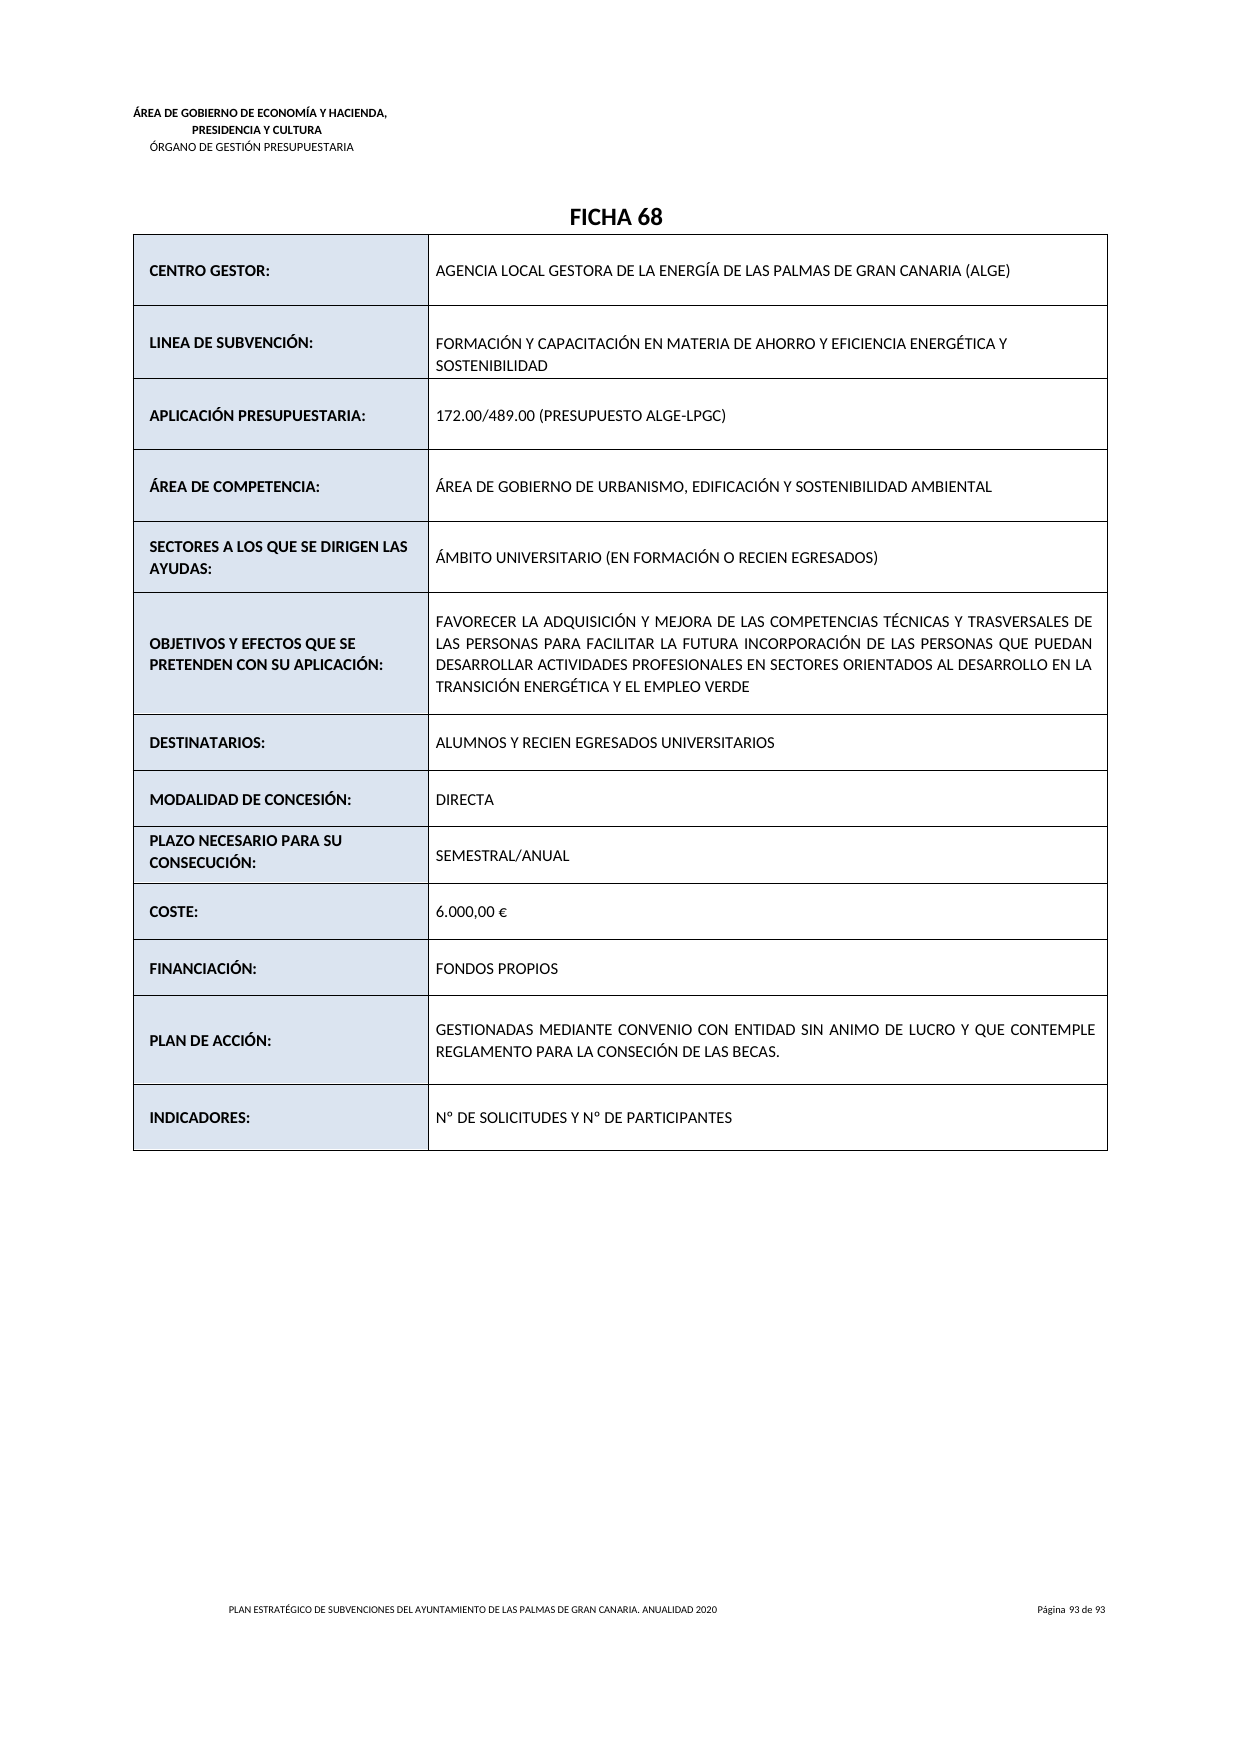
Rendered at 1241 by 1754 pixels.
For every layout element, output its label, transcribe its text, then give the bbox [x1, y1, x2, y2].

table_cell APLICACIÓN PRESUPUESTARIA: [134, 379, 428, 449]
table_cell Nº DE SOLICITUDES Y Nº DE PARTICIPANTES [429, 1085, 1107, 1149]
table_cell PLAN DE ACCIÓN: [134, 996, 428, 1083]
table_cell ÁREA DE GOBIERNO DE URBANISMO, EDIFICACIÓN Y SOSTENIBILIDAD AMBIENTAL [429, 450, 1107, 521]
table_cell FORMACIÓN Y CAPACITACIÓN EN MATERIA DE AHORRO Y EFICIENCIA ENERGÉTICA Y SOSTENIBILIDAD [429, 306, 1107, 378]
table_cell INDICADORES: [134, 1085, 428, 1149]
table_cell DESTINATARIOS: [134, 715, 428, 770]
table_cell FONDOS PROPIOS [429, 940, 1107, 995]
table_cell LINEA DE SUBVENCIÓN: [134, 306, 428, 378]
table_cell FAVORECER LA ADQUISICIÓN Y MEJORA DE LAS COMPETENCIAS TÉCNICAS Y TRASVERSALES DE LAS PERSONAS PARA FACILITAR LA FUTURA INCORPORACIÓN DE LAS PERSONAS QUE PUEDAN DESARROLLAR ACTIVIDADES PROFESIONALES EN SECTORES ORIENTADOS AL DESARROLLO EN LA TRANSICIÓN ENERGÉTICA Y EL EMPLEO VERDE [429, 593, 1107, 713]
table_cell SEMESTRAL/ANUAL [429, 827, 1107, 882]
table_cell 172.00/489.00 (PRESUPUESTO ALGE-LPGC) [429, 379, 1107, 449]
table_cell ALUMNOS Y RECIEN EGRESADOS UNIVERSITARIOS [429, 715, 1107, 770]
table_cell OBJETIVOS Y EFECTOS QUE SE PRETENDEN CON SU APLICACIÓN: [134, 593, 428, 713]
table_cell COSTE: [134, 884, 428, 939]
table_header CENTRO GESTOR: [134, 235, 428, 305]
table_cell FINANCIACIÓN: [134, 940, 428, 995]
table_cell 6.000,00 € [429, 884, 1107, 939]
table_cell GESTIONADAS MEDIANTE CONVENIO CON ENTIDAD SIN ANIMO DE LUCRO Y QUE CONTEMPLE REGLAMENTO PARA LA CONSECIÓN DE LAS BECAS. [429, 996, 1107, 1083]
table_cell PLAZO NECESARIO PARA SU CONSECUCIÓN: [134, 827, 428, 882]
text FICHA 68 [60, 201, 668, 232]
table_cell ÁMBITO UNIVERSITARIO (EN FORMACIÓN O RECIEN EGRESADOS) [429, 522, 1107, 592]
table_cell MODALIDAD DE CONCESIÓN: [134, 771, 428, 826]
table_header AGENCIA LOCAL GESTORA DE LA ENERGÍA DE LAS PALMAS DE GRAN CANARIA (ALGE) [429, 235, 1107, 305]
table_cell ÁREA DE COMPETENCIA: [134, 450, 428, 521]
table_cell DIRECTA [429, 771, 1107, 826]
table_cell SECTORES A LOS QUE SE DIRIGEN LAS AYUDAS: [134, 522, 428, 592]
